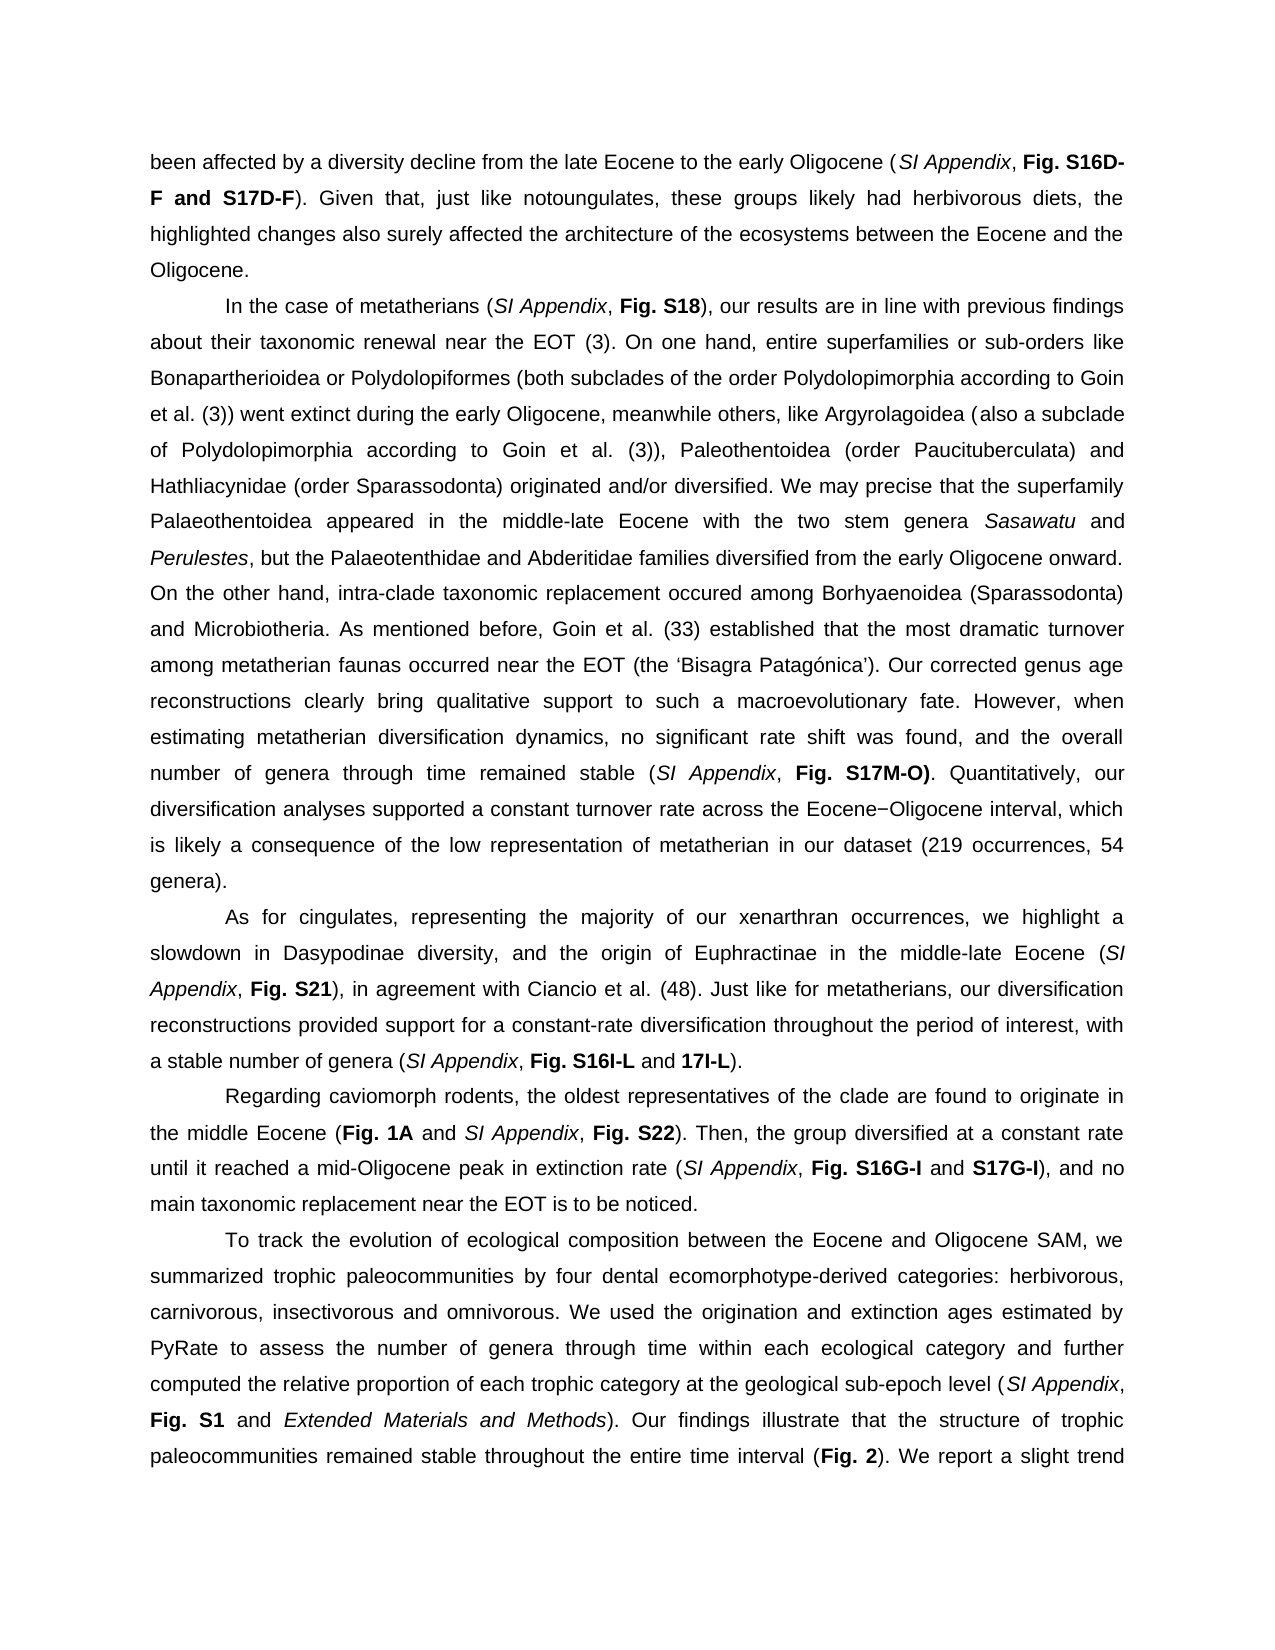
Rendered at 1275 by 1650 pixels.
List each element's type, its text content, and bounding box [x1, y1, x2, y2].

text been affected by a diversity decline from the late Eocene to the early Oligocene (SI Appendix, Fig. S16D-F and S17D-F). Given that, just like notoungulates, these groups likely had herbivorous diets, the highlighted changes also surely affected the architecture of the ecosystems between the Eocene and the Oligocene. [150, 150, 1125, 282]
text In the case of metatherians (SI Appendix, Fig. S18), our results are in line with previous findings about their taxonomic renewal near the EOT (3). On one hand, entire superfamilies or sub-orders like Bonapartherioidea or Polydolopiformes (both subclades of the order Polydolopimorphia according to Goin et al. (3)) went extinct during the early Oligocene, meanwhile others, like Argyrolagoidea (also a subclade of Polydolopimorphia according to Goin et al. (3)), Paleothentoidea (order Paucituberculata) and Hathliacynidae (order Sparassodonta) originated and/or diversified. We may precise that the superfamily Palaeothentoidea appeared in the middle-late Eocene with the two stem genera Sasawatu and Perulestes, but the Palaeotenthidae and Abderitidae families diversified from the early Oligocene onward. On the other hand, intra-clade taxonomic replacement occured among Borhyaenoidea (Sparassodonta) and Microbiotheria. As mentioned before, Goin et al. (33) established that the most dramatic turnover among metatherian faunas occurred near the EOT (the ‘Bisagra Patagónica’). Our corrected genus age reconstructions clearly bring qualitative support to such a macroevolutionary fate. However, when estimating metatherian diversification dynamics, no significant rate shift was found, and the overall number of genera through time remained stable (SI Appendix, Fig. S17M-O). Quantitatively, our diversification analyses supported a constant turnover rate across the Eocene−Oligocene interval, which is likely a consequence of the low representation of metatherian in our dataset (219 occurrences, 54 genera). [150, 294, 1125, 893]
text To track the evolution of ecological composition between the Eocene and Oligocene SAM, we summarized trophic paleocommunities by four dental ecomorphotype-derived categories: herbivorous, carnivorous, insectivorous and omnivorous. We used the origination and extinction ages estimated by PyRate to assess the number of genera through time within each ecological category and further computed the relative proportion of each trophic category at the geological sub-epoch level (SI Appendix, Fig. S1 and Extended Materials and Methods). Our findings illustrate that the structure of trophic paleocommunities remained stable throughout the entire time interval (Fig. 2). We report a slight trend [150, 1228, 1125, 1468]
text As for cingulates, representing the majority of our xenarthran occurrences, we highlight a slowdown in Dasypodinae diversity, and the origin of Euphractinae in the middle-late Eocene (SI Appendix, Fig. S21), in agreement with Ciancio et al. (48). Just like for metatherians, our diversification reconstructions provided support for a constant-rate diversification throughout the period of interest, with a stable number of genera (SI Appendix, Fig. S16I-L and 17I-L). [150, 905, 1125, 1072]
text Regarding caviomorph rodents, the oldest representatives of the clade are found to originate in the middle Eocene (Fig. 1A and SI Appendix, Fig. S22). Then, the group diversified at a constant rate until it reached a mid-Oligocene peak in extinction rate (SI Appendix, Fig. S16G-I and S17G-I), and no main taxonomic replacement near the EOT is to be noticed. [150, 1084, 1125, 1216]
